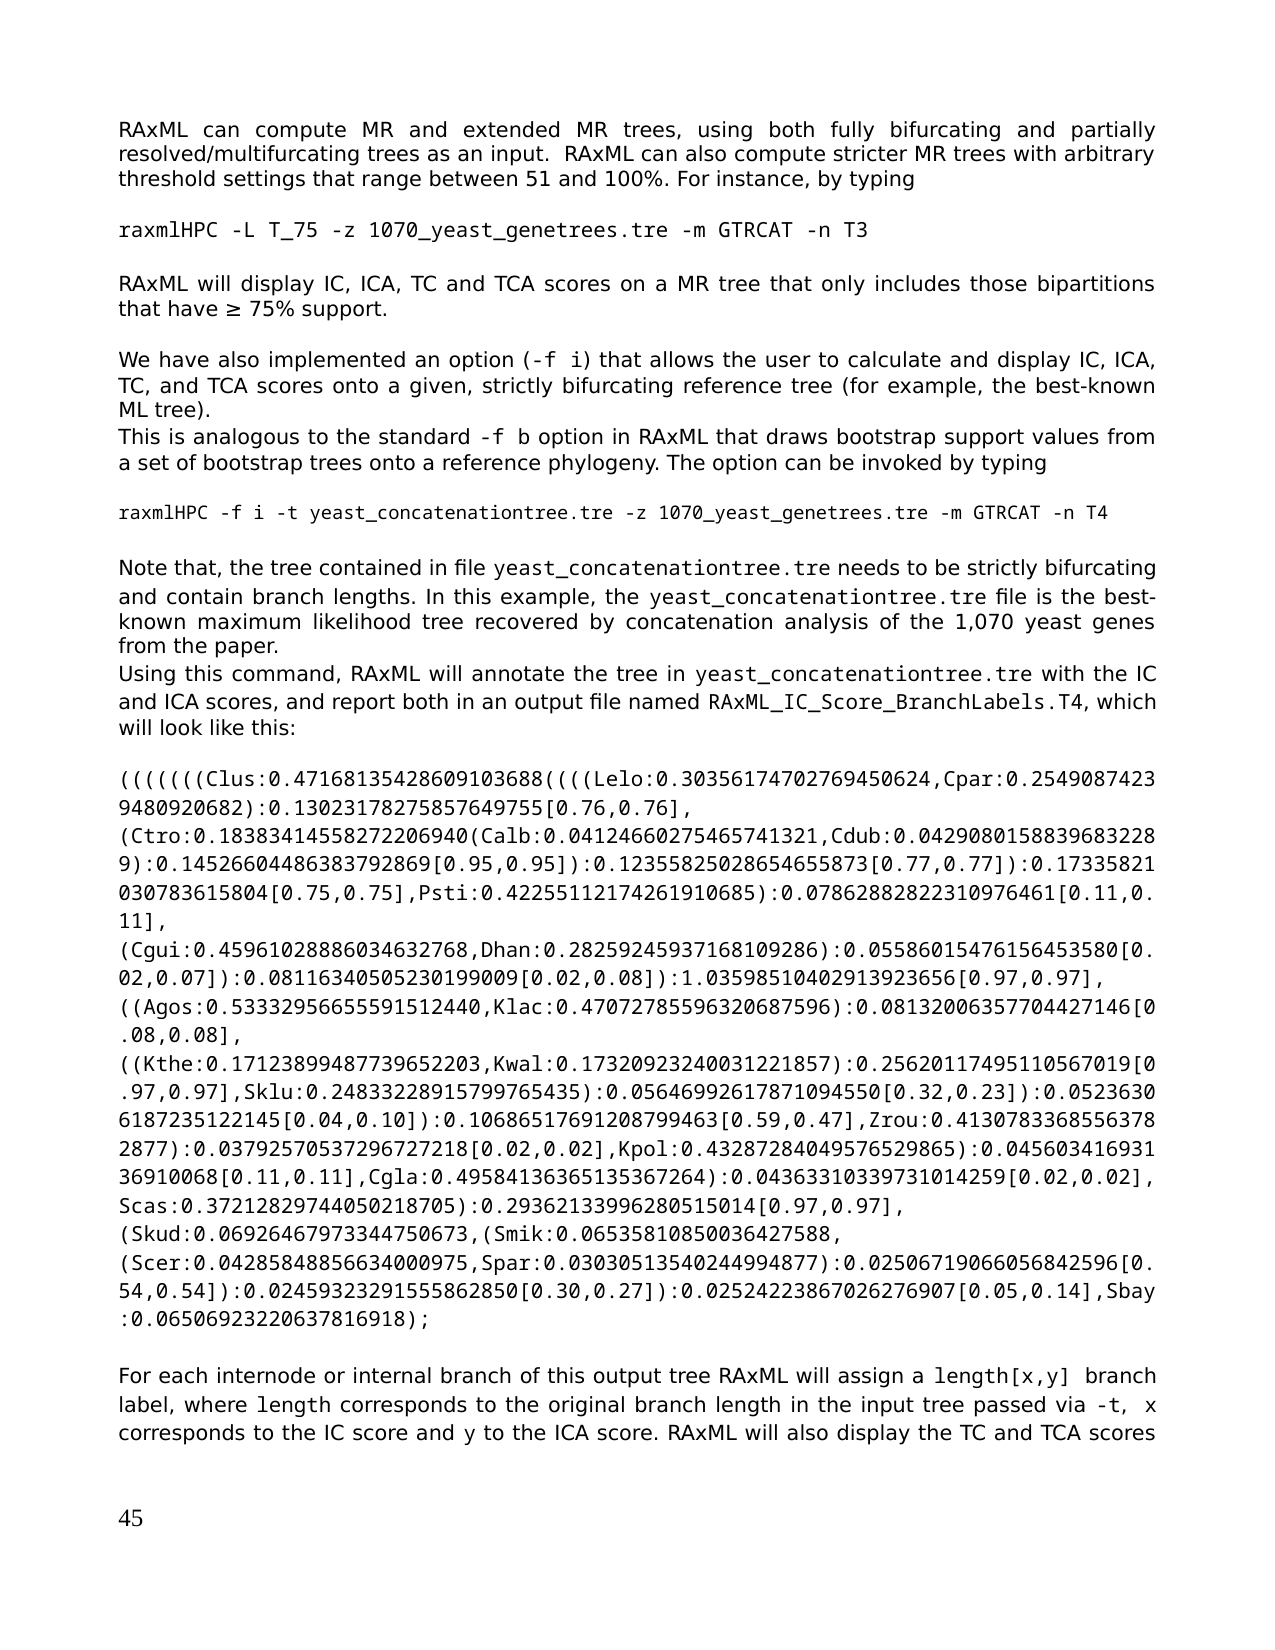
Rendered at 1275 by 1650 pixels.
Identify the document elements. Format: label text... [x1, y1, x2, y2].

text (((((((Clus:0.47168135428609103688((((Lelo:0.30356174702769450624,Cpar:0.25490874239480920682):0.13023178275857649755[0.76,0.76],(Ctro:0.18383414558272206940(Calb:0.04124660275465741321,Cdub:0.04290801588396832289):0.14526604486383792869[0.95,0.95]):0.12355825028654655873[0.77,0.77]):0.17335821030783615804[0.75,0.75],Psti:0.42255112174261910685):0.07862882822310976461[0.11,0.11],(Cgui:0.45961028886034632768,Dhan:0.28259245937168109286):0.05586015476156453580[0.02,0.07]):0.08116340505230199009[0.02,0.08]):1.03598510402913923656[0.97,0.97],((Agos:0.53332956655591512440,Klac:0.47072785596320687596):0.08132006357704427146[0.08,0.08],((Kthe:0.17123899487739652203,Kwal:0.17320923240031221857):0.25620117495110567019[0.97,0.97],Sklu:0.24833228915799765435):0.05646992617871094550[0.32,0.23]):0.05236306187235122145[0.04,0.10]):0.10686517691208799463[0.59,0.47],Zrou:0.41307833685563782877):0.03792570537296727218[0.02,0.02],Kpol:0.43287284049576529865):0.04560341693136910068[0.11,0.11],Cgla:0.49584136365135367264):0.04363310339731014259[0.02,0.02],Scas:0.37212829744050218705):0.29362133996280515014[0.97,0.97],(Skud:0.06926467973344750673,(Smik:0.06535810850036427588,(Scer:0.04285848856634000975,Spar:0.03030513540244994877):0.02506719066056842596[0.54,0.54]):0.02459323291555862850[0.30,0.27]):0.02524223867026276907[0.05,0.14],Sbay:0.06506923220637816918); [118, 764, 1157, 1333]
text Using this command, RAxML will annotate the tree in yeast_concatenationtree.tre with the IC and ICA scores, and report both in an output file named RAxML_IC_Score_BranchLabels.T4, which will look like this: [118, 659, 1157, 740]
text raxmlHPC -L T_75 -z 1070_yeast_genetrees.tre -m GTRCAT -n T3 [118, 215, 1157, 244]
text We have also implemented an option (-f i) that allows the user to calculate and display IC, ICA, TC, and TCA scores onto a given, strictly bifurcating reference tree (for example, the best-known ML tree). [118, 345, 1157, 422]
text raxmlHPC -f i -t yeast_concatenationtree.tre -z 1070_yeast_genetrees.tre -m GTRCAT -n T4 [118, 499, 1157, 525]
text RAxML can compute MR and extended MR trees, using both fully bifurcating and partially resolved/multifurcating trees as an input. RAxML can also compute stricter MR trees with arbitrary threshold settings that range between 51 and 100%. For instance, by typing [118, 118, 1157, 191]
text This is analogous to the standard -f b option in RAxML that draws bootstrap support values from a set of bootstrap trees onto a reference phylogeny. The option can be invoked by typing [118, 422, 1157, 475]
text RAxML will display IC, ICA, TC and TCA scores on a MR tree that only includes those bipartitions that have ≥ 75% support. [118, 272, 1157, 321]
text For each internode or internal branch of this output tree RAxML will assign a length[x,y] branch label, where length corresponds to the original branch length in the input tree passed via -t, x corresponds to the IC score and y to the ICA score. RAxML will also display the TC and TCA scores [118, 1361, 1157, 1447]
text Note that, the tree contained in file yeast_concatenationtree.tre needs to be strictly bifurcating and contain branch lengths. In this example, the yeast_concatenationtree.tre file is the best-known maximum likelihood tree recovered by concatenation analysis of the 1,070 yeast genes from the paper. [118, 553, 1157, 659]
